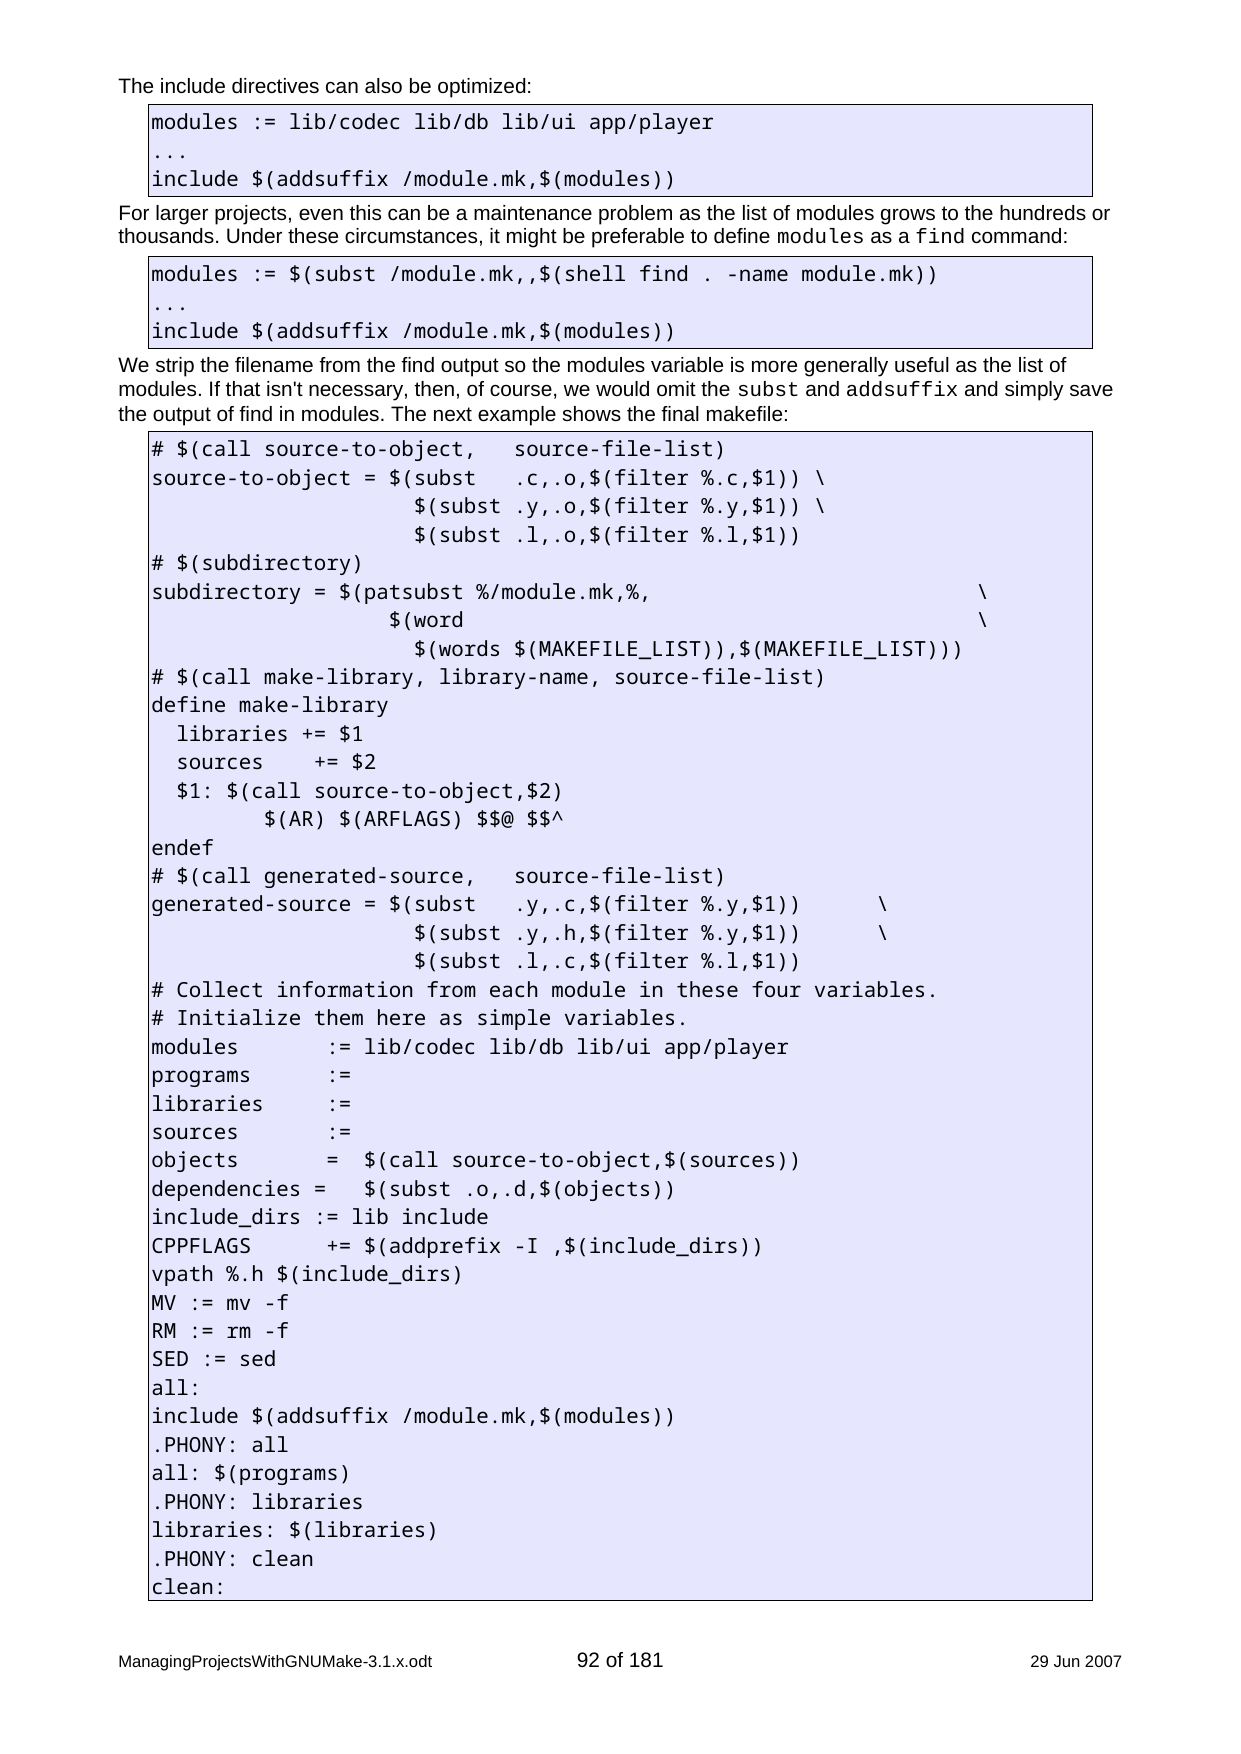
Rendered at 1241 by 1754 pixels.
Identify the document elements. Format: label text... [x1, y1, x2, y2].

text # $(subdirectory) [149, 545, 1092, 574]
text $(subst .l,.o,$(filter %.l,$1)) [149, 517, 1092, 545]
text modules := $(subst /module.mk,,$(shell find . -name module.mk)) [149, 257, 1092, 285]
text include $(addsuffix /module.mk,$(modules)) [149, 1398, 1092, 1427]
text endef [149, 829, 1092, 858]
text $(subst .y,.h,$(filter %.y,$1)) \ [149, 915, 1092, 943]
text programs := [149, 1057, 1092, 1086]
text # Initialize them here as simple variables. [149, 1000, 1092, 1029]
text ... [149, 285, 1092, 313]
text modules := lib/codec lib/db lib/ui app/player [149, 1029, 1092, 1057]
text objects = $(call source-to-object,$(sources)) [149, 1142, 1092, 1171]
text modules := lib/codec lib/db lib/ui app/player [149, 105, 1092, 133]
text $(subst .y,.o,$(filter %.y,$1)) \ [149, 488, 1092, 517]
text $(word \ [149, 602, 1092, 631]
text $(AR) $(ARFLAGS) $$@ $$^ [149, 801, 1092, 829]
text We strip the filename from the find output so the modules variable is more generally useful as the list of modules. If that isn't necessary, then, of course, we would omit the subst and addsuffix and simply save the output of find in modules. The next example shows the final makefile: [118, 354, 1122, 425]
text all: [149, 1370, 1092, 1398]
text include_dirs := lib include [149, 1199, 1092, 1228]
text libraries: $(libraries) [149, 1512, 1092, 1541]
text .PHONY: all [149, 1427, 1092, 1455]
text # $(call source-to-object, source-file-list) [149, 432, 1092, 460]
text SED := sed [149, 1341, 1092, 1370]
text include $(addsuffix /module.mk,$(modules)) [149, 313, 1092, 348]
text $1: $(call source-to-object,$2) [149, 773, 1092, 801]
text RM := rm -f [149, 1313, 1092, 1341]
text dependencies = $(subst .o,.d,$(objects)) [149, 1171, 1092, 1199]
text libraries := [149, 1086, 1092, 1114]
text source-to-object = $(subst .c,.o,$(filter %.c,$1)) \ [149, 460, 1092, 488]
text generated-source = $(subst .y,.c,$(filter %.y,$1)) \ [149, 886, 1092, 915]
text # $(call generated-source, source-file-list) [149, 858, 1092, 886]
text $(words $(MAKEFILE_LIST)),$(MAKEFILE_LIST))) [149, 631, 1092, 659]
text ... [149, 133, 1092, 161]
text vpath %.h $(include_dirs) [149, 1256, 1092, 1284]
text sources := [149, 1114, 1092, 1142]
text subdirectory = $(patsubst %/module.mk,%, \ [149, 574, 1092, 602]
text # Collect information from each module in these four variables. [149, 972, 1092, 1000]
text The include directives can also be optimized: [118, 75, 1122, 98]
text libraries += $1 [149, 716, 1092, 744]
text clean: [149, 1569, 1092, 1600]
text .PHONY: libraries [149, 1484, 1092, 1512]
text define make-library [149, 687, 1092, 716]
text .PHONY: clean [149, 1541, 1092, 1569]
text all: $(programs) [149, 1455, 1092, 1484]
text include $(addsuffix /module.mk,$(modules)) [149, 161, 1092, 196]
text For larger projects, even this can be a maintenance problem as the list of modules grows to the hundreds or thousands. Under these circumstances, it might be preferable to define modules as a find command: [118, 202, 1122, 250]
text CPPFLAGS += $(addprefix -I ,$(include_dirs)) [149, 1228, 1092, 1256]
text $(subst .l,.c,$(filter %.l,$1)) [149, 943, 1092, 972]
text # $(call make-library, library-name, source-file-list) [149, 659, 1092, 687]
text MV := mv -f [149, 1284, 1092, 1313]
text sources += $2 [149, 744, 1092, 773]
